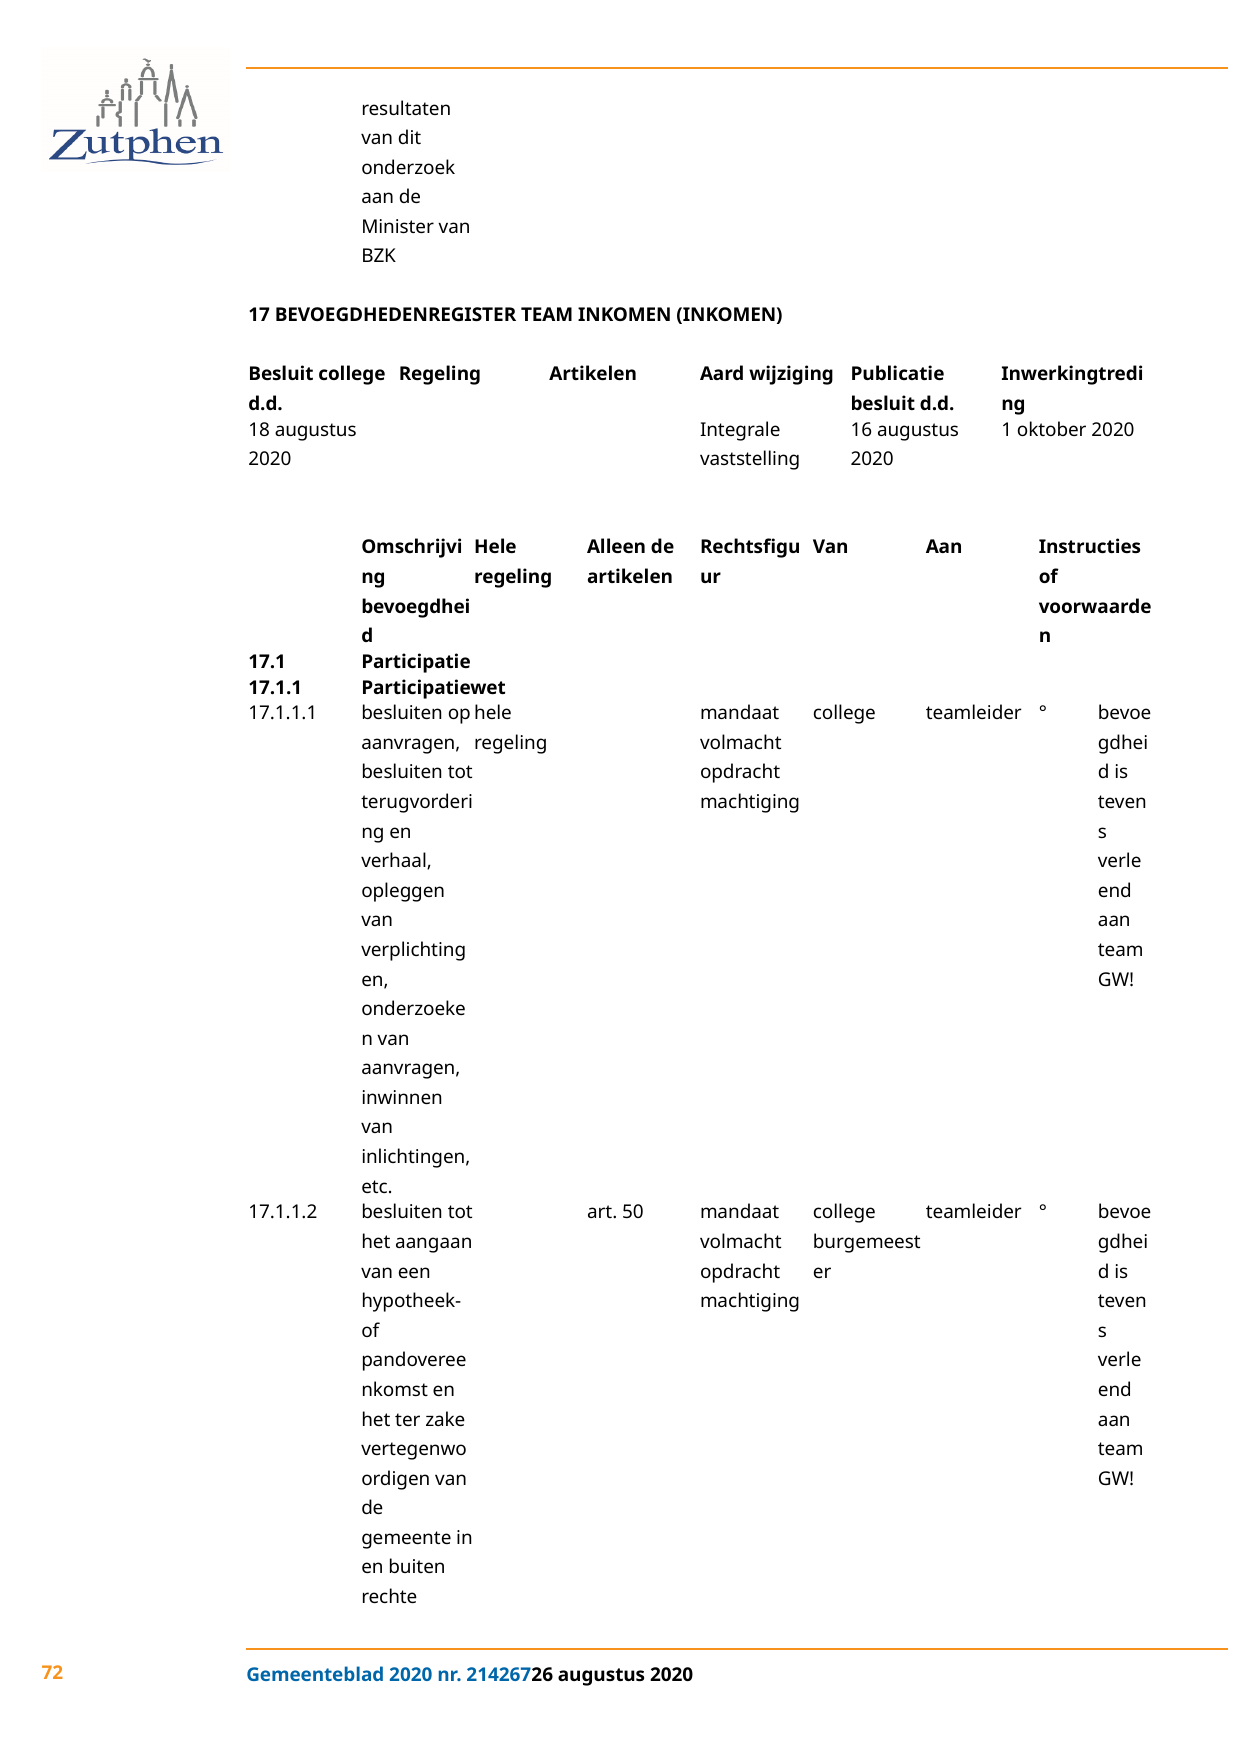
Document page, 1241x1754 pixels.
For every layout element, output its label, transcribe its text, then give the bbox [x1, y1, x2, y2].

table_cell mandaat volmacht opdracht machtiging [700, 700, 813, 1199]
table_cell resultaten van dit onderzoek aan de Minister van BZK [361, 95, 474, 268]
table_cell [399, 416, 549, 471]
text 17 BEVOEGDHEDENREGISTER TEAM INKOMEN (INKOMEN) [248, 301, 1152, 327]
table_cell bevoegdheid is tevens verleend aan team GW! [1039, 1199, 1152, 1609]
table_cell [474, 95, 587, 268]
table_cell bevoegdheid is tevens verleend aan team GW! [1039, 700, 1152, 1199]
table_cell [248, 95, 361, 268]
table_cell [926, 95, 1038, 268]
table_header Aard wijziging [700, 361, 850, 416]
table_cell 1 oktober 2020 [1001, 416, 1152, 471]
table_cell [549, 416, 700, 471]
table_cell [474, 1199, 587, 1609]
table_header Aan [926, 534, 1038, 648]
table_header Alleen de artikelen [587, 534, 700, 648]
table_header Inwerkingtreding [1001, 361, 1152, 416]
table_cell 18 augustus 2020 [248, 416, 398, 471]
table_cell art. 50 [587, 1199, 700, 1609]
table_cell college burgemeester [813, 1199, 926, 1609]
table_cell besluiten op aanvragen, besluiten tot terugvordering en verhaal, opleggen van verplichtingen, onderzoeken van aanvragen, inwinnen van inlichtingen, etc. [361, 700, 474, 1199]
table_cell besluiten tot het aangaan van een hypotheek- of pandovereenkomst en het ter zake vertegenwoordigen van de gemeente in en buiten rechte [361, 1199, 474, 1609]
table_cell 17.1 [248, 648, 361, 674]
table_cell 17.1.1 [248, 674, 361, 699]
table_header Publicatie besluit d.d. [850, 361, 1001, 416]
table_cell [1039, 95, 1152, 268]
table_cell 17.1.1.1 [248, 700, 361, 1199]
table_cell Integrale vaststelling [700, 416, 850, 471]
table_cell mandaat volmacht opdracht machtiging [700, 1199, 813, 1609]
table_cell college [813, 700, 926, 1199]
table_header Rechtsfiguur [700, 534, 813, 648]
table_header Regeling [399, 361, 549, 416]
table_header Instructies of voorwaarden [1039, 534, 1152, 648]
picture [41, 47, 231, 172]
table_cell 16 augustus 2020 [850, 416, 1001, 471]
table_cell [700, 95, 813, 268]
table_header Omschrijving bevoegdheid [361, 534, 474, 648]
table_cell hele regeling [474, 700, 587, 1199]
table_cell 17.1.1.2 [248, 1199, 361, 1609]
table_cell teamleider [926, 1199, 1038, 1609]
table_header Van [813, 534, 926, 648]
table_cell teamleider [926, 700, 1038, 1199]
table_header Hele regeling [474, 534, 587, 648]
table_cell Participatie [361, 648, 1152, 674]
table_cell [587, 700, 700, 1199]
table_header Besluit college d.d. [248, 361, 398, 416]
table_header [248, 534, 361, 648]
table_cell [587, 95, 700, 268]
table_cell [813, 95, 926, 268]
table_cell Participatiewet [361, 674, 1152, 699]
table_header Artikelen [549, 361, 700, 416]
